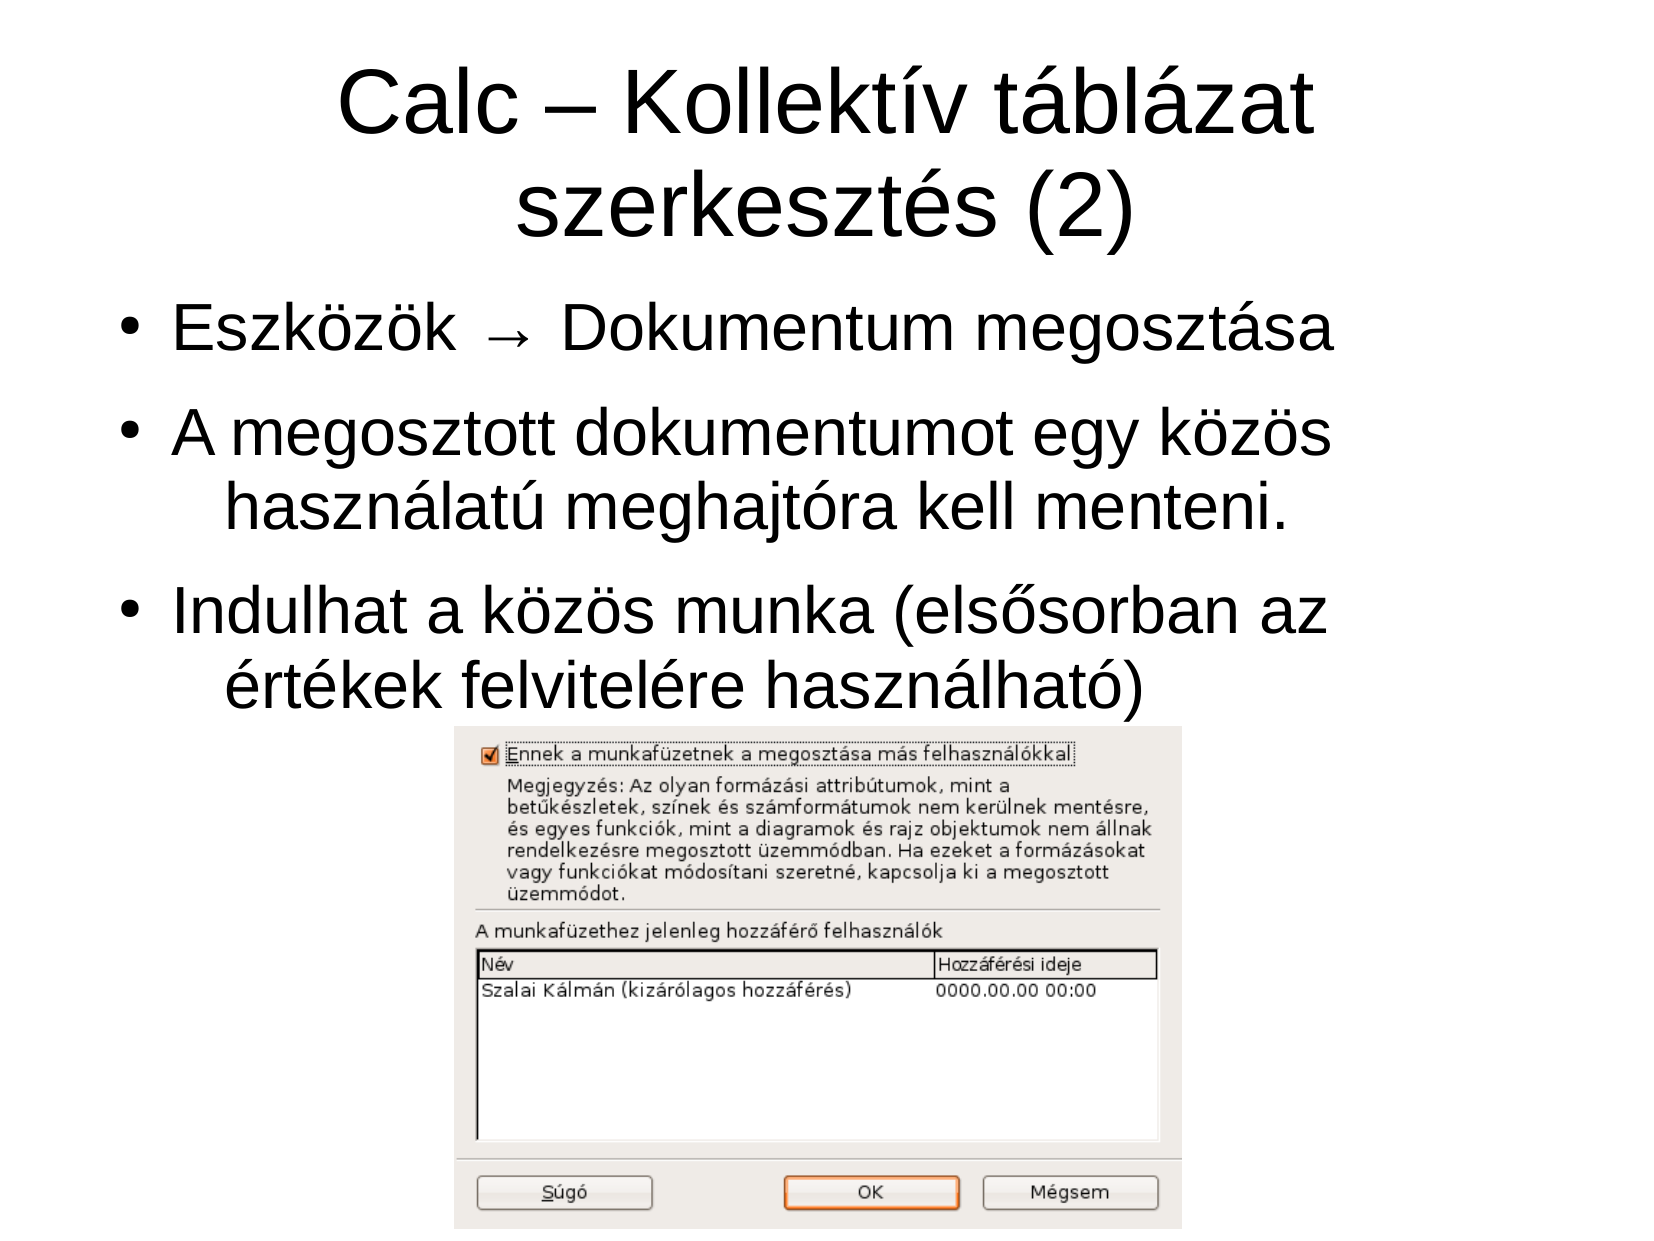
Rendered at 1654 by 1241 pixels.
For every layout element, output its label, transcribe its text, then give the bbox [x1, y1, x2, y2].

picture [454, 726, 1182, 1229]
title Calc – Kollektív táblázat szerkesztés (2) [82, 49, 1571, 257]
list Eszközök → Dokumentum megosztása A megosztott dokumentumot egy közös használatú meghajtóra kell menteni. Indulhat a közös munka (elsősorban az értékek felvitelére használható) [82, 290, 1565, 724]
